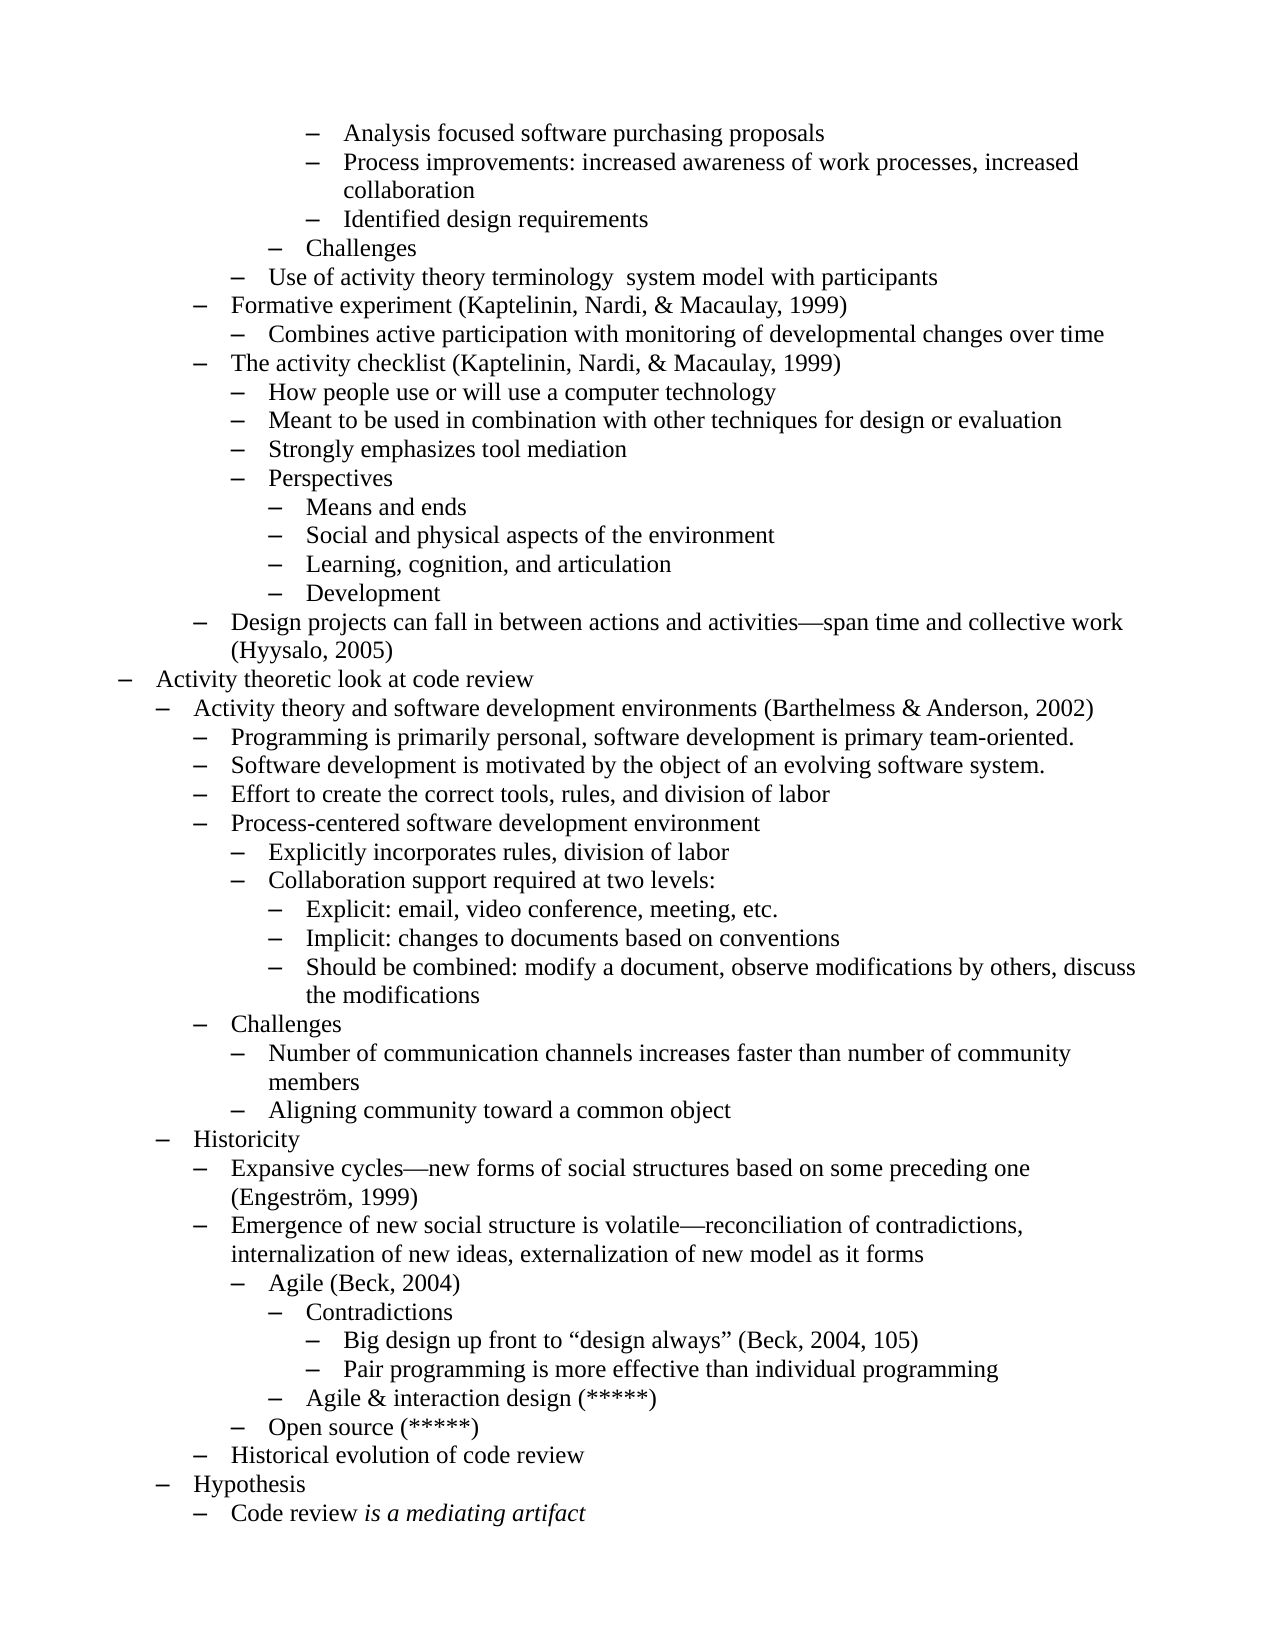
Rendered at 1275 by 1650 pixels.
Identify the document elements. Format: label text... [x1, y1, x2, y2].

list Activity theoretic look at code review [118, 664, 1157, 693]
list Identified design requirements [306, 204, 1157, 233]
list Social and physical aspects of the environment [268, 521, 1157, 549]
list Historical evolution of code review [193, 1441, 1157, 1469]
list Programming is primarily personal, software development is primary team-oriented. [193, 722, 1157, 751]
list Code review is a mediating artifact [193, 1498, 1157, 1527]
list Explicitly incorporates rules, division of labor [231, 837, 1157, 866]
list How people use or will use a computer technology [231, 377, 1157, 406]
list Pair programming is more effective than individual programming [306, 1354, 1157, 1383]
list Process-centered software development environment [193, 808, 1157, 837]
list Analysis focused software purchasing proposals [306, 118, 1157, 147]
list Means and ends [268, 492, 1157, 521]
list Process improvements: increased awareness of work processes, increased collaboration [306, 147, 1157, 204]
list Strongly emphasizes tool mediation [231, 434, 1157, 463]
list Perspectives [231, 463, 1157, 492]
list Challenges [193, 1009, 1157, 1038]
list Combines active participation with monitoring of developmental changes over time [231, 319, 1157, 348]
list Use of activity theory terminology system model with participants [231, 262, 1157, 291]
list Development [268, 578, 1157, 607]
list Software development is motivated by the object of an evolving software system. [193, 751, 1157, 779]
list Agile & interaction design (*****) [268, 1383, 1157, 1412]
list Meant to be used in combination with other techniques for design or evaluation [231, 406, 1157, 434]
list Open source (*****) [231, 1412, 1157, 1441]
list Collaboration support required at two levels: [231, 866, 1157, 894]
list Historicity [156, 1124, 1157, 1153]
list Expansive cycles—new forms of social structures based on some preceding one (Engeström, 1999) [193, 1153, 1157, 1211]
list Contradictions [268, 1297, 1157, 1326]
list Number of communication channels increases faster than number of community members [231, 1038, 1157, 1096]
list Explicit: email, video conference, meeting, etc. [268, 894, 1157, 923]
list Effort to create the correct tools, rules, and division of labor [193, 779, 1157, 808]
list Should be combined: modify a document, observe modifications by others, discuss the modifications [268, 952, 1157, 1009]
list Activity theory and software development environments (Barthelmess & Anderson, 2002) [156, 693, 1157, 722]
list Emergence of new social structure is volatile—reconciliation of contradictions, internalization of new ideas, externalization of new model as it forms [193, 1211, 1157, 1268]
list Aligning community toward a common object [231, 1096, 1157, 1124]
list Implicit: changes to documents based on conventions [268, 923, 1157, 952]
list Challenges [268, 233, 1157, 262]
list Design projects can fall in between actions and activities—span time and collective work (Hyysalo, 2005) [193, 607, 1157, 664]
list Hypothesis [156, 1469, 1157, 1498]
list The activity checklist (Kaptelinin, Nardi, & Macaulay, 1999) [193, 348, 1157, 377]
list Learning, cognition, and articulation [268, 549, 1157, 578]
list Formative experiment (Kaptelinin, Nardi, & Macaulay, 1999) [193, 291, 1157, 319]
list Agile (Beck, 2004) [231, 1268, 1157, 1297]
list Big design up front to “design always” (Beck, 2004, 105) [306, 1326, 1157, 1354]
